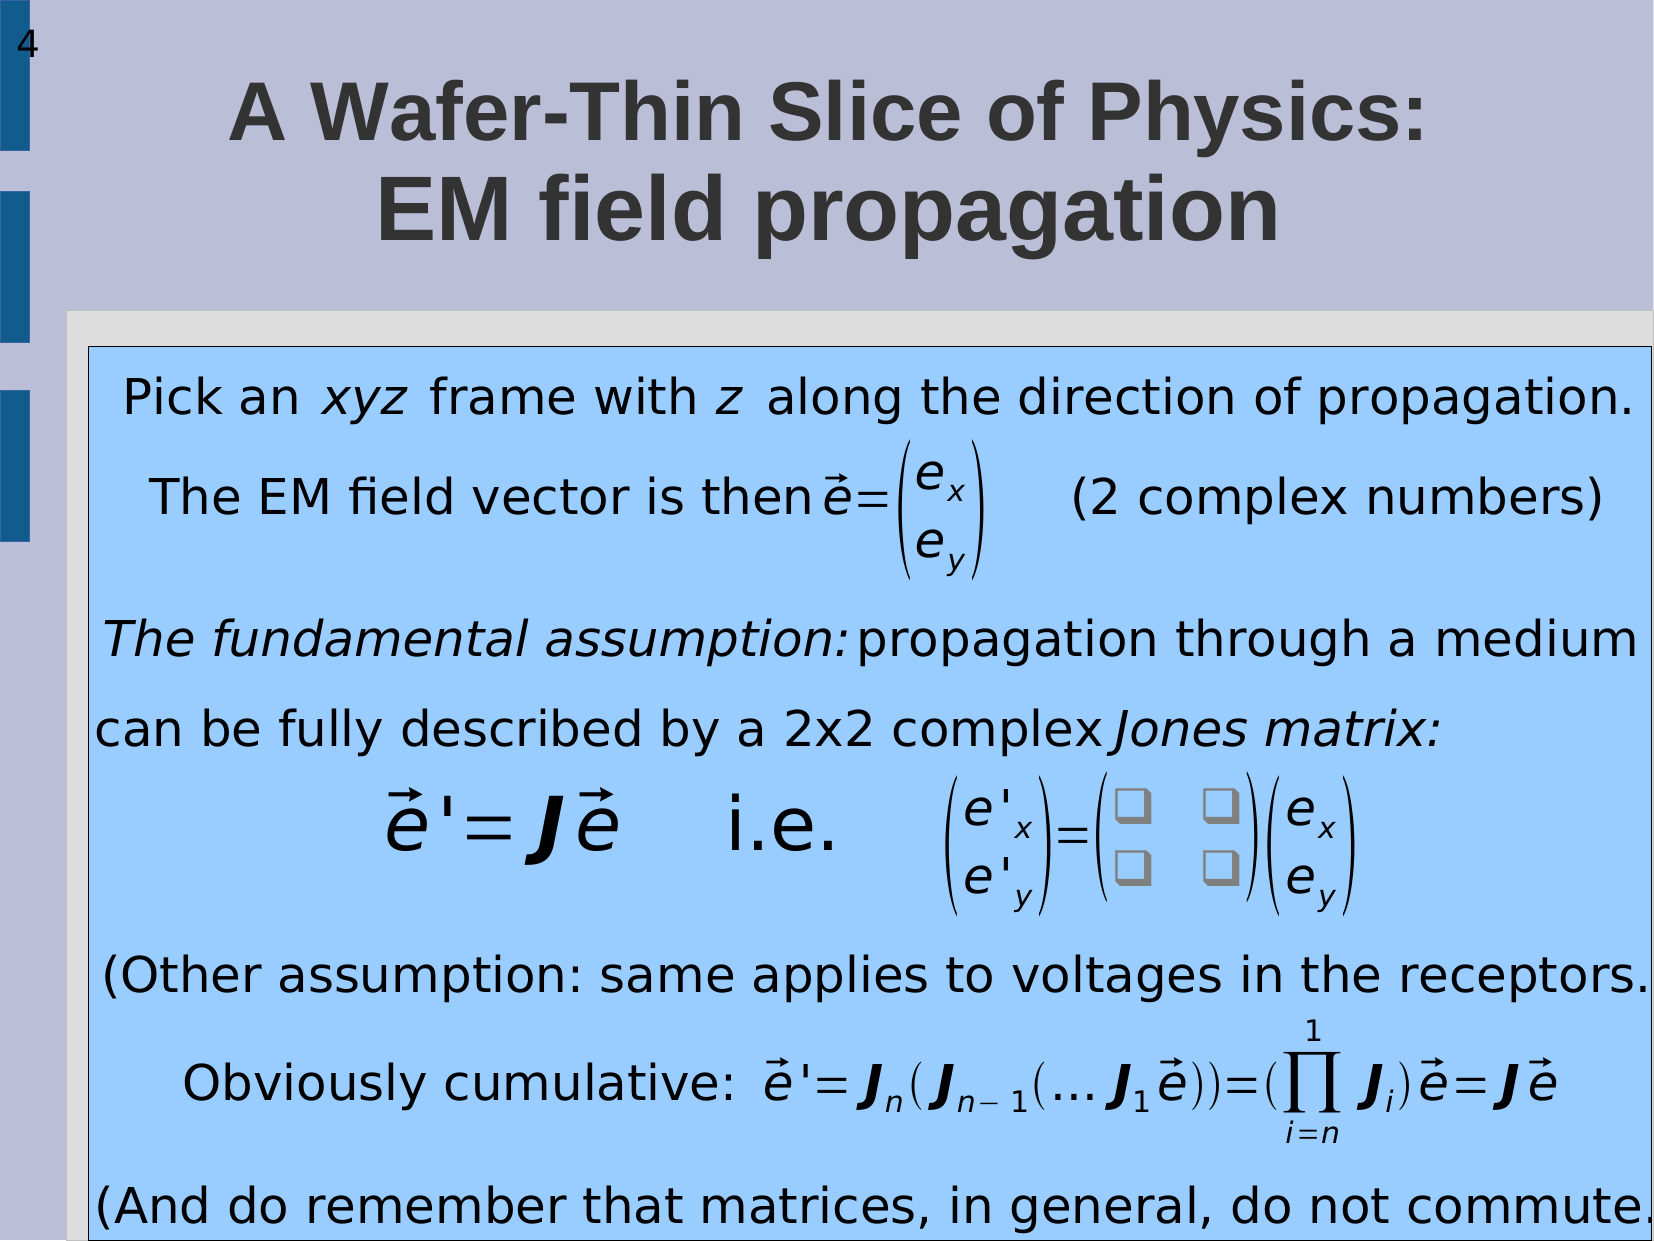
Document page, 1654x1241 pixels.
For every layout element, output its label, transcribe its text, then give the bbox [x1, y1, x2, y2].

text_box [3, 15, 238, 89]
chart [88, 346, 1652, 1241]
title A Wafer-Thin Slice of Physics: EM field propagation [123, 59, 1536, 267]
